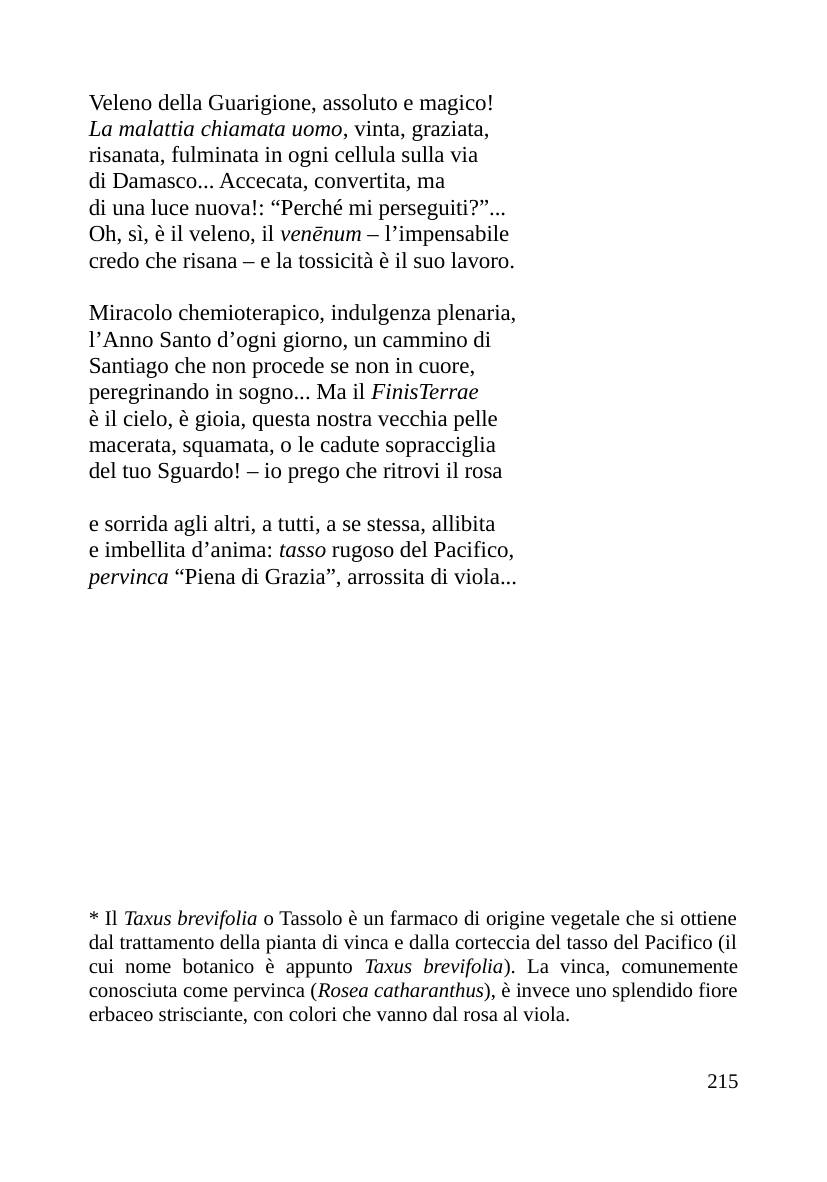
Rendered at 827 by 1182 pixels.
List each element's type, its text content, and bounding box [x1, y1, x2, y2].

text Oh, sì, è il veleno, il venēnum – l’impensabile [88, 220, 738, 247]
text e sorrida agli altri, a tutti, a se stessa, allibita [88, 510, 738, 537]
text Miracolo chemioterapico, indulgenza plenaria, [88, 299, 738, 326]
text di Damasco... Accecata, convertita, ma [88, 168, 738, 194]
text è il cielo, è gioia, questa nostra vecchia pelle [88, 405, 738, 431]
text e imbellita d’anima: tasso rugoso del Pacifico, [88, 537, 738, 563]
text Veleno della Guarigione, assoluto e magico! [88, 88, 738, 115]
text * Il Taxus brevifolia o Tassolo è un farmaco di origine vegetale che si ottiene dal trattamento della pianta di vinca e dalla corteccia del tasso del Pacifico (il cui nome botanico è appunto Taxus brevifolia). La vinca, comunemente conosciuta come pervinca (Rosea catharanthus), è invece uno splendido fiore erbaceo strisciante, con colori che vanno dal rosa al viola. [88, 906, 738, 1026]
text l’Anno Santo d’ogni giorno, un cammino di [88, 326, 738, 352]
text di una luce nuova!: “Perché mi perseguiti?”... [88, 194, 738, 220]
text La malattia chiamata uomo, vinta, graziata, [88, 115, 738, 141]
text macerata, squamata, o le cadute sopracciglia [88, 431, 738, 457]
text pervinca “Piena di Grazia”, arrossita di viola... [88, 563, 738, 589]
text risanata, fulminata in ogni cellula sulla via [88, 141, 738, 168]
text del tuo Sguardo! – io prego che ritrovi il rosa [88, 457, 738, 484]
text peregrinando in sogno... Ma il FinisTerrae [88, 378, 738, 405]
text credo che risana – e la tossicità è il suo lavoro. [88, 247, 738, 273]
text Santiago che non procede se non in cuore, [88, 352, 738, 378]
